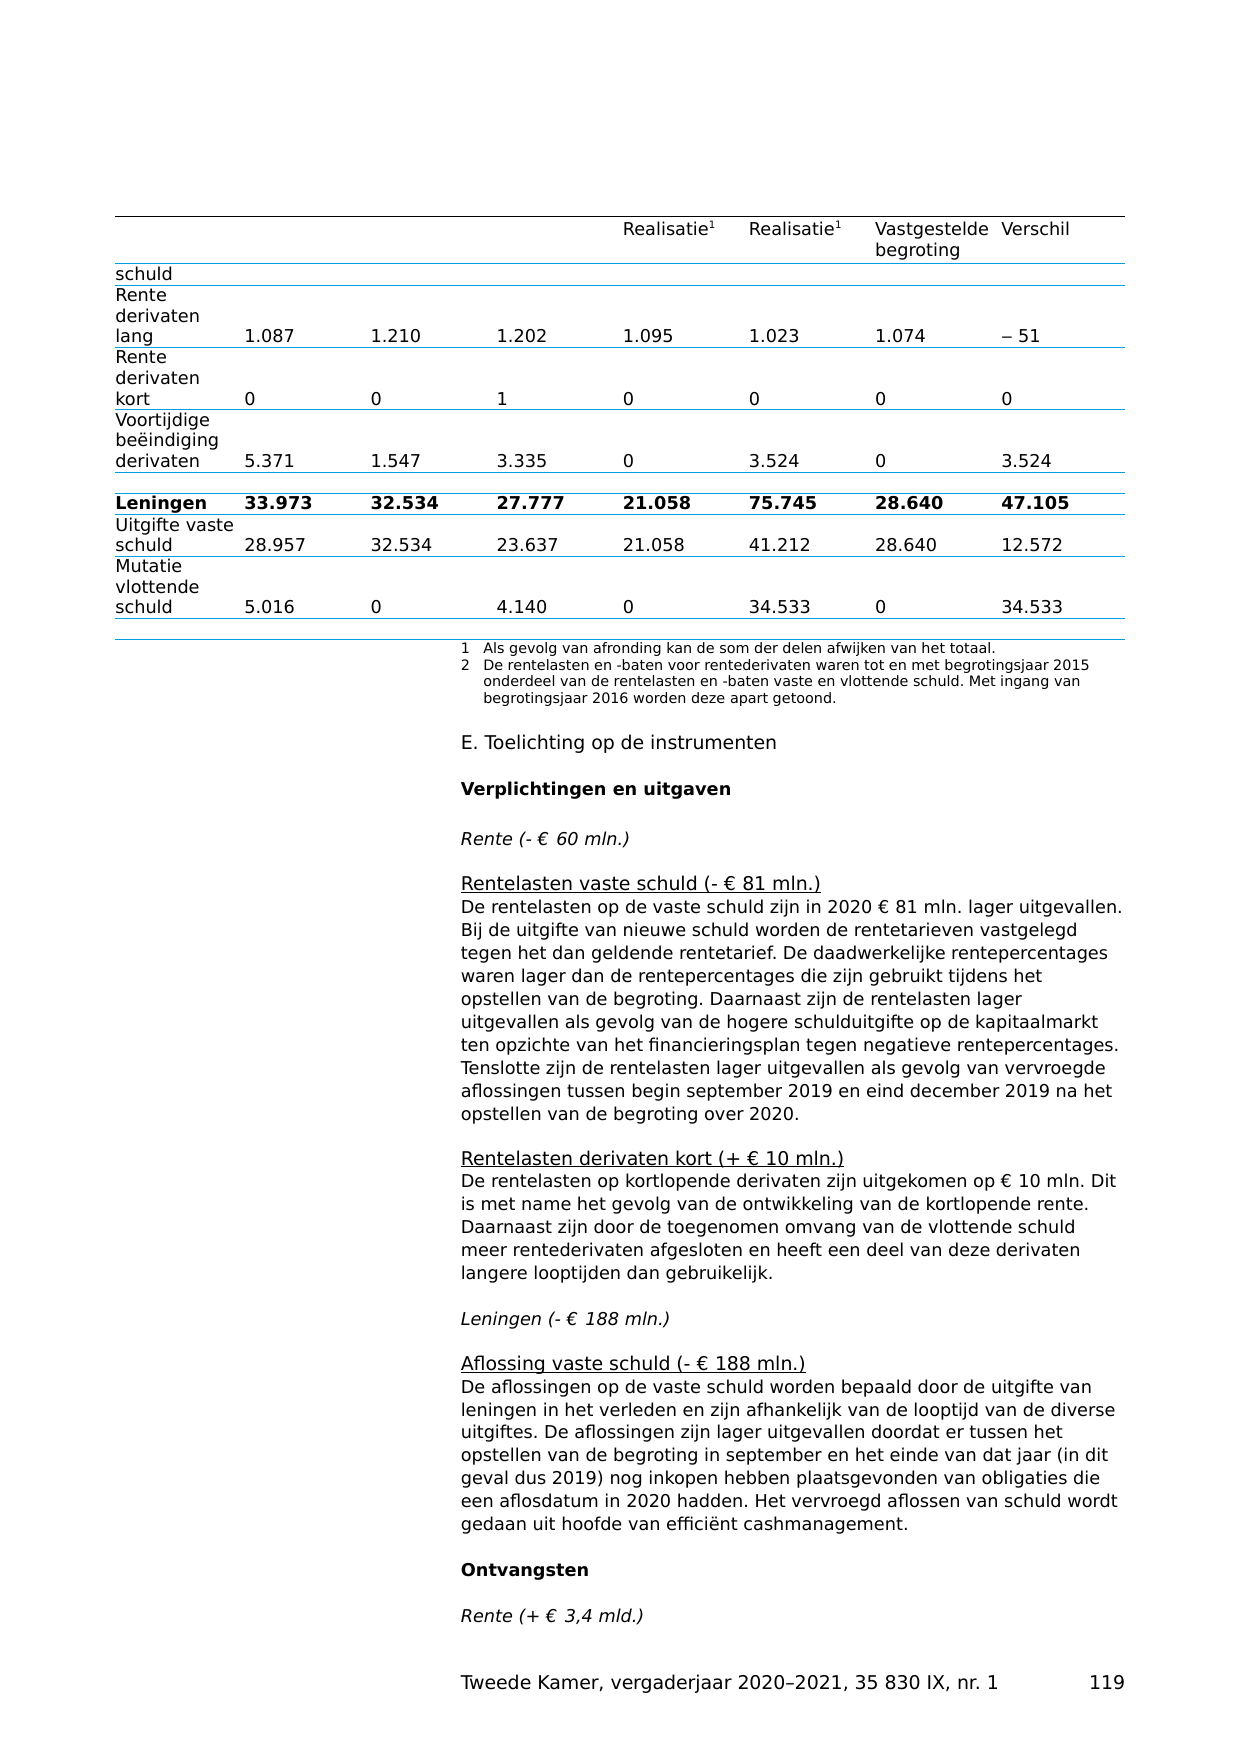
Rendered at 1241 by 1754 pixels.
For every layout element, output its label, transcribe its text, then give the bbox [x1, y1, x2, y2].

table_cell 0 [620, 410, 746, 472]
text Verplichtingen en uitgaven [461, 777, 1125, 800]
table_cell [115, 473, 241, 493]
table_cell 47.105 [998, 494, 1125, 514]
table_cell Rente derivaten lang [115, 286, 241, 347]
table_cell 5.371 [241, 410, 367, 472]
table_cell [620, 619, 746, 639]
table_cell [494, 619, 620, 639]
table_cell 0 [872, 557, 998, 618]
table_cell [368, 217, 493, 263]
table_cell 5.016 [241, 557, 367, 618]
table_cell 12.572 [998, 515, 1125, 556]
table_cell 1.095 [620, 286, 746, 347]
table_cell [241, 264, 367, 284]
title E. Toelichting op de instrumenten [461, 732, 1125, 754]
table_cell 21.058 [620, 515, 746, 556]
table_cell [494, 217, 620, 263]
table_cell 1.087 [241, 286, 367, 347]
table_cell [872, 619, 998, 639]
text Rente (- € 60 mln.) [461, 827, 1125, 850]
table_cell [241, 217, 367, 263]
text Leningen (- € 188 mln.) [461, 1307, 1125, 1330]
table_cell 32.534 [368, 494, 493, 514]
table_cell [368, 264, 493, 284]
table_cell [241, 473, 367, 493]
table_cell 28.640 [872, 494, 998, 514]
table_cell Vastgestelde begroting [872, 217, 998, 263]
table_cell [872, 473, 998, 493]
table_cell Leningen [115, 494, 241, 514]
table_cell [115, 217, 241, 263]
table_cell 1.202 [494, 286, 620, 347]
table_cell 33.973 [241, 494, 367, 514]
table_cell 34.533 [998, 557, 1125, 618]
table_cell 41.212 [746, 515, 872, 556]
table_cell [368, 619, 493, 639]
table_cell 0 [241, 348, 367, 409]
table_cell Realisatie1 [746, 217, 872, 263]
table_cell [368, 473, 493, 493]
table_cell 75.745 [746, 494, 872, 514]
table_cell 1.074 [872, 286, 998, 347]
table_cell 28.640 [872, 515, 998, 556]
text Rentelasten derivaten kort (+ € 10 mln.) [461, 1147, 1125, 1169]
text De aflossingen op de vaste schuld worden bepaald door de uitgifte van leningen in het verleden en zijn afhankelijk van de looptijd van de diverse uitgiftes. De aflossingen zijn lager uitgevallen doordat er tussen het opstellen van de begroting in september en het einde van dat jaar (in dit geval dus 2019) nog inkopen hebben plaatsgevonden van obligaties die een aflosdatum in 2020 hadden. Het vervroegd aflossen van schuld wordt gedaan uit hoofde van efficiënt cashmanagement. [461, 1375, 1125, 1535]
table_cell [241, 619, 367, 639]
table_cell 27.777 [494, 494, 620, 514]
text Aflossing vaste schuld (- € 188 mln.) [461, 1353, 1125, 1375]
table_cell [746, 473, 872, 493]
table_cell 0 [368, 348, 493, 409]
table_cell 0 [368, 557, 493, 618]
table_cell 3.524 [746, 410, 872, 472]
table_cell [746, 264, 872, 284]
table_cell Mutatie vlottende schuld [115, 557, 241, 618]
table_cell [494, 264, 620, 284]
table_cell 1 [494, 348, 620, 409]
table_cell 3.335 [494, 410, 620, 472]
table_cell 0 [872, 410, 998, 472]
table_cell [620, 264, 746, 284]
text De rentelasten op de vaste schuld zijn in 2020 € 81 mln. lager uitgevallen. Bij de uitgifte van nieuwe schuld worden de rentetarieven vastgelegd tegen het dan geldende rentetarief. De daadwerkelijke rentepercentages waren lager dan de rentepercentages die zijn gebruikt tijdens het opstellen van de begroting. Daarnaast zijn de rentelasten lager uitgevallen als gevolg van de hogere schulduitgifte op de kapitaalmarkt ten opzichte van het financieringsplan tegen negatieve rentepercentages. Tenslotte zijn de rentelasten lager uitgevallen als gevolg van vervroegde aflossingen tussen begin september 2019 en eind december 2019 na het opstellen van de begroting over 2020. [461, 895, 1125, 1124]
table_cell 4.140 [494, 557, 620, 618]
table_header Tabel 43 Budgettaire gevolgen van beleidsartikel 11 Financiering staatsschuld (bedragen x € 1 mln.)12 [115, 191, 1125, 216]
table_cell Voortijdige beëindiging derivaten [115, 410, 241, 472]
table_cell 1.210 [368, 286, 493, 347]
table_cell 34.533 [746, 557, 872, 618]
list Als gevolg van afronding kan de som der delen afwijken van het totaal. [461, 640, 1125, 657]
table_cell [998, 473, 1125, 493]
table_cell [998, 619, 1125, 639]
table_cell 1.547 [368, 410, 493, 472]
table_cell 0 [998, 348, 1125, 409]
table_cell [998, 264, 1125, 284]
table_cell schuld [115, 264, 241, 284]
table_cell Verschil [998, 217, 1125, 263]
table_cell [746, 619, 872, 639]
table_cell 0 [620, 557, 746, 618]
table_cell Rente derivaten kort [115, 348, 241, 409]
table_cell 21.058 [620, 494, 746, 514]
table_cell 0 [746, 348, 872, 409]
table_cell [115, 619, 241, 639]
table_cell 32.534 [368, 515, 493, 556]
text Rentelasten vaste schuld (- € 81 mln.) [461, 873, 1125, 895]
table_cell 28.957 [241, 515, 367, 556]
table_cell Realisatie1 [620, 217, 746, 263]
table_cell 23.637 [494, 515, 620, 556]
text De rentelasten op kortlopende derivaten zijn uitgekomen op € 10 mln. Dit is met name het gevolg van de ontwikkeling van de kortlopende rente. Daarnaast zijn door de toegenomen omvang van de vlottende schuld meer rentederivaten afgesloten en heeft een deel van deze derivaten langere looptijden dan gebruikelijk. [461, 1169, 1125, 1284]
table_cell [620, 473, 746, 493]
text Rente (+ € 3,4 mld.) [461, 1604, 1125, 1627]
table_cell Uitgifte vaste schuld [115, 515, 241, 556]
table_cell [872, 264, 998, 284]
list De rentelasten en -baten voor rentederivaten waren tot en met begrotingsjaar 2015 onderdeel van de rentelasten en -baten vaste en vlottende schuld. Met ingang van begrotingsjaar 2016 worden deze apart getoond. [461, 657, 1125, 707]
table_cell 0 [872, 348, 998, 409]
table_cell ‒ 51 [998, 286, 1125, 347]
text Ontvangsten [461, 1558, 1125, 1581]
table_cell 3.524 [998, 410, 1125, 472]
table_cell [494, 473, 620, 493]
table_cell 0 [620, 348, 746, 409]
table_cell 1.023 [746, 286, 872, 347]
